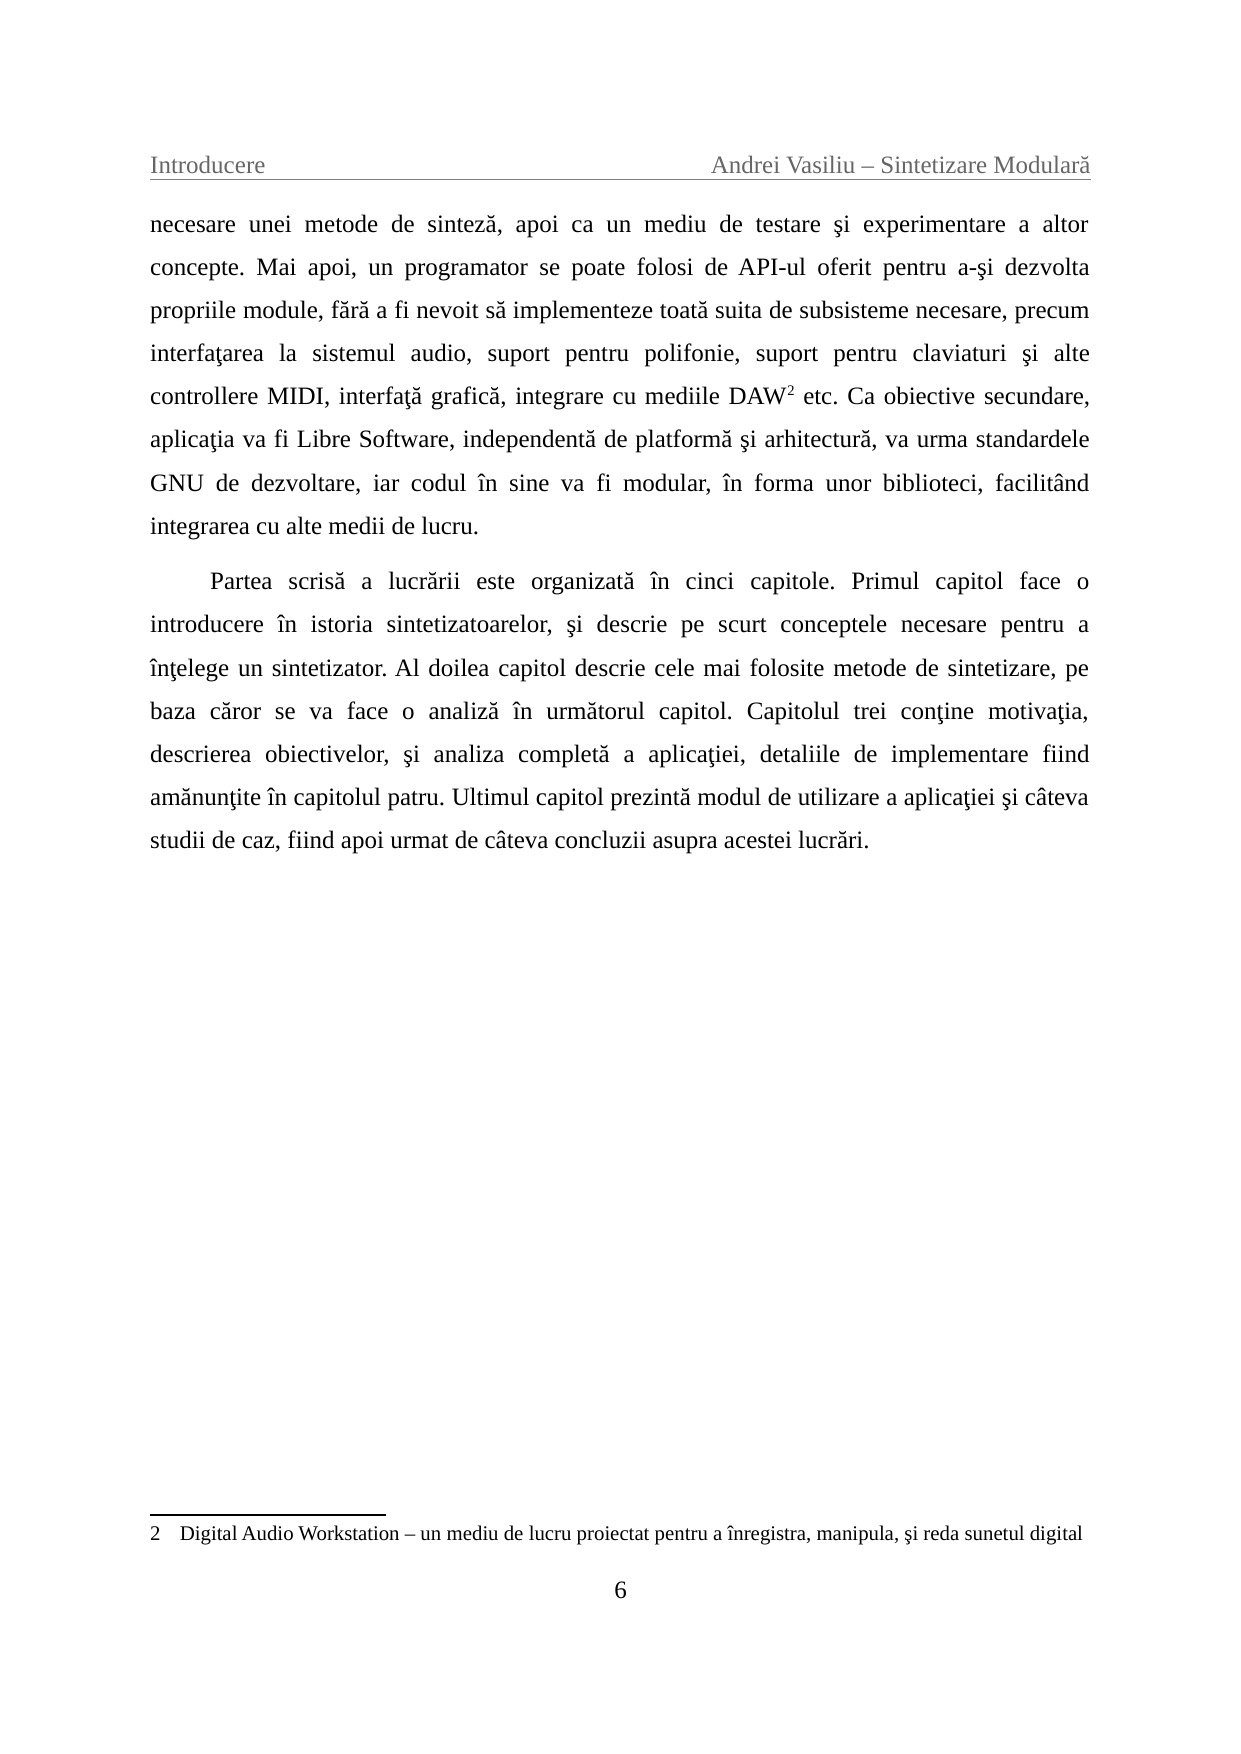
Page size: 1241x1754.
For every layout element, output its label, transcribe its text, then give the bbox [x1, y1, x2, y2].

text necesare unei metode de sinteză, apoi ca un mediu de testare şi experimentare a altor concepte. Mai apoi, un programator se poate folosi de API-ul oferit pentru a-şi dezvolta propriile module, fără a fi nevoit să implementeze toată suita de subsisteme necesare, precum interfaţarea la sistemul audio, suport pentru polifonie, suport pentru claviaturi şi alte controllere MIDI, interfaţă grafică, integrare cu mediile DAW etc. Ca obiective secundare, aplicaţia va fi Libre Software, independentă de platformă şi arhitectură, va urma standardele GNU de dezvoltare, iar codul în sine va fi modular, în forma unor biblioteci, facilitând integrarea cu alte medii de lucru. [150, 209, 1091, 539]
text Partea scrisă a lucrării este organizată în cinci capitole. Primul capitol face o introducere în istoria sintetizatoarelor, şi descrie pe scurt conceptele necesare pentru a înţelege un sintetizator. Al doilea capitol descrie cele mai folosite metode de sintetizare, pe baza căror se va face o analiză în următorul capitol. Capitolul trei conţine motivaţia, descrierea obiectivelor, şi analiza completă a aplicaţiei, detaliile de implementare fiind amănunţite în capitolul patru. Ultimul capitol prezintă modul de utilizare a aplicaţiei şi câteva studii de caz, fiind apoi urmat de câteva concluzii asupra acestei lucrări. [150, 566, 1091, 854]
text Digital Audio Workstation – un mediu de lucru proiectat pentru a înregistra, manipula, şi reda sunetul digital [150, 1521, 1091, 1545]
